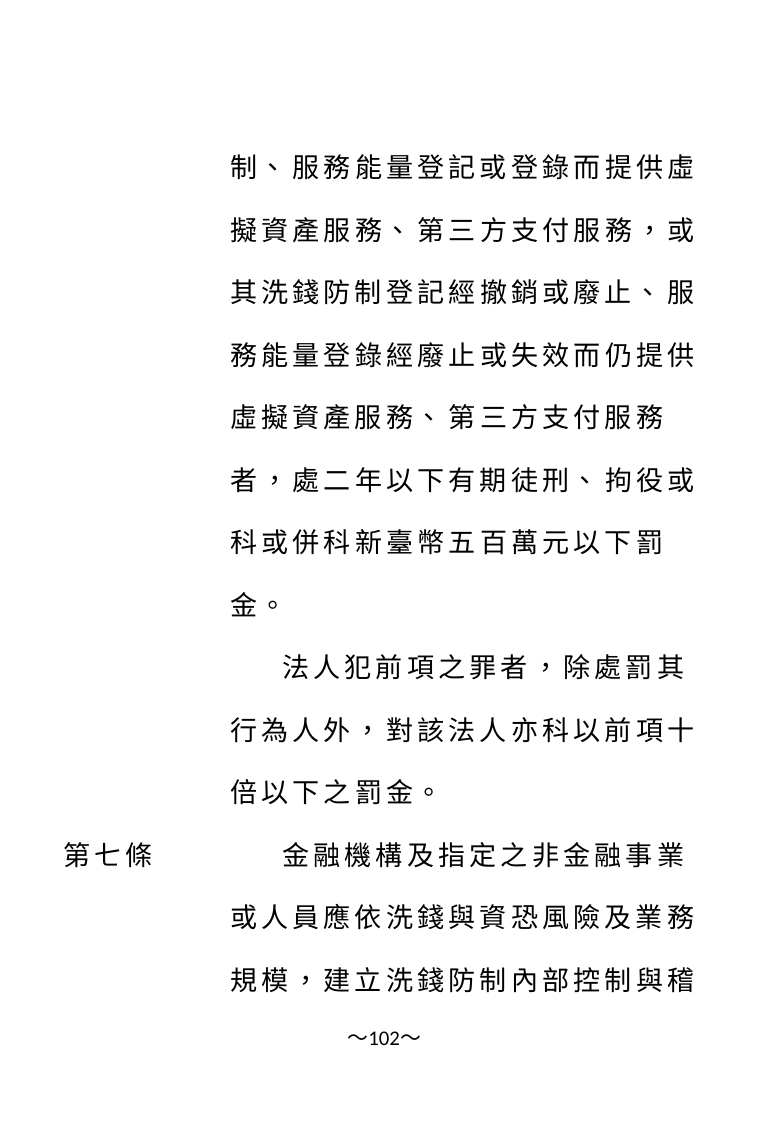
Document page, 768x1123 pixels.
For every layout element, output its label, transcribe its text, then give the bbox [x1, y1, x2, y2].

table_cell 第七條 [51, 812, 214, 999]
table_cell [51, 124, 214, 812]
table_cell 金融機構及指定之非金融事業或人員應依洗錢與資恐風險及業務規模，建立洗錢防制內部控制與稽 [214, 812, 716, 999]
table_cell 制、服務能量登記或登錄而提供虛擬資產服務、第三方支付服務，或其洗錢防制登記經撤銷或廢止、服務能量登錄經廢止或失效而仍提供虛擬資產服務、第三方支付服務者，處二年以下有期徒刑、拘役或科或併科新臺幣五百萬元以下罰金。 法人犯前項之罪者，除處罰其行為人外，對該法人亦科以前項十倍以下之罰金。 [214, 124, 716, 812]
